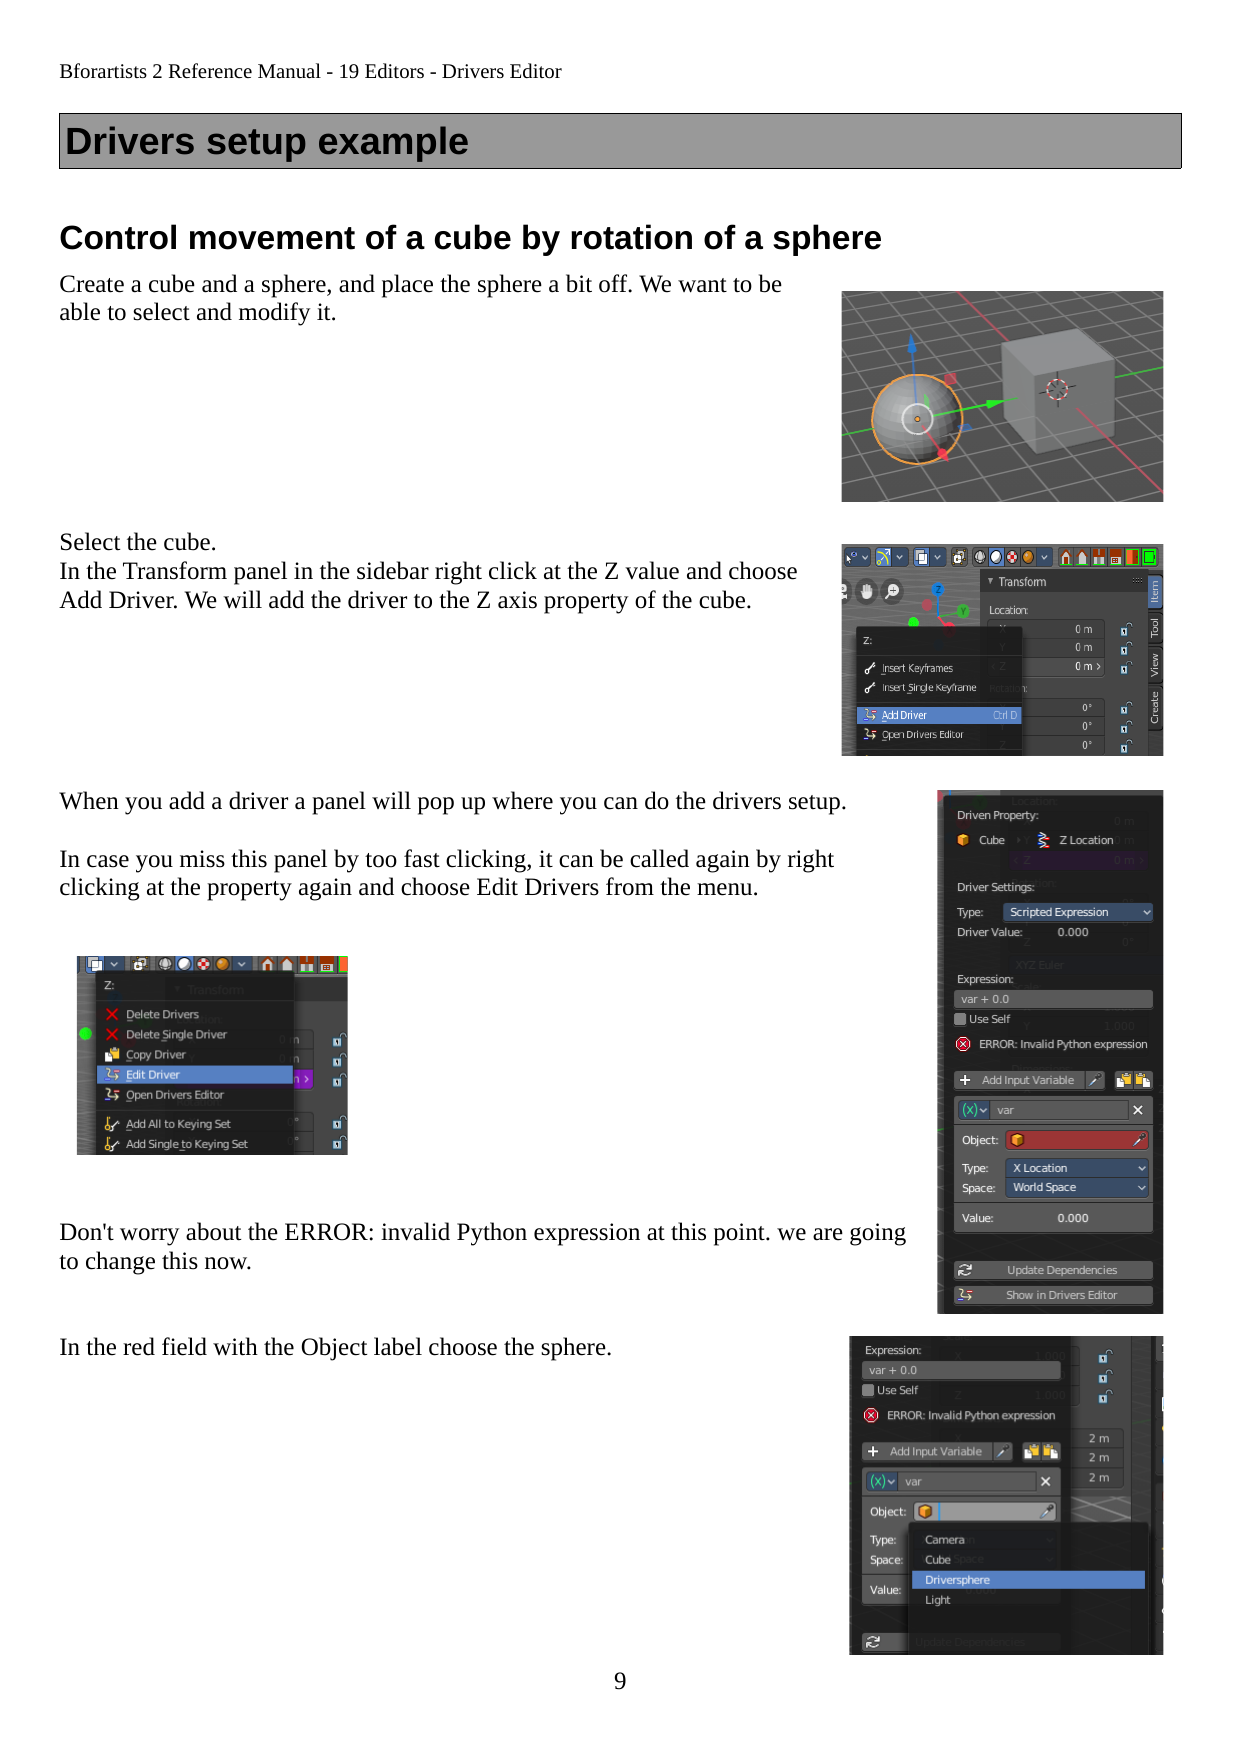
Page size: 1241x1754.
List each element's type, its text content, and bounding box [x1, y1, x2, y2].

text In the red field with the Object label choose the sphere. [59, 1332, 1181, 1361]
text Don't worry about the ERROR: invalid Python expression at this point. we are going to change this now. [59, 1217, 937, 1275]
subtitle Control movement of a cube by rotation of a sphere [59, 217, 1181, 256]
text In the Transform panel in the sidebar right click at the Z value and choose Add Driver. We will add the driver to the Z axis property of the cube. [59, 556, 841, 614]
text Select the cube. [59, 527, 1181, 556]
picture [76, 956, 348, 1155]
table_header Drivers setup example [60, 114, 1181, 168]
text When you add a driver a panel will pop up where you can do the drivers setup. [59, 786, 1181, 815]
text In case you miss this panel by too fast clicking, it can be called again by right clicking at the property again and choose Edit Drivers from the menu. [59, 844, 937, 901]
picture [937, 790, 1164, 1314]
picture [849, 1336, 1164, 1655]
text Create a cube and a sphere, and place the sphere a bit off. We want to be able to select and modify it. [59, 269, 1181, 326]
picture [841, 291, 1164, 502]
picture [841, 544, 1164, 756]
